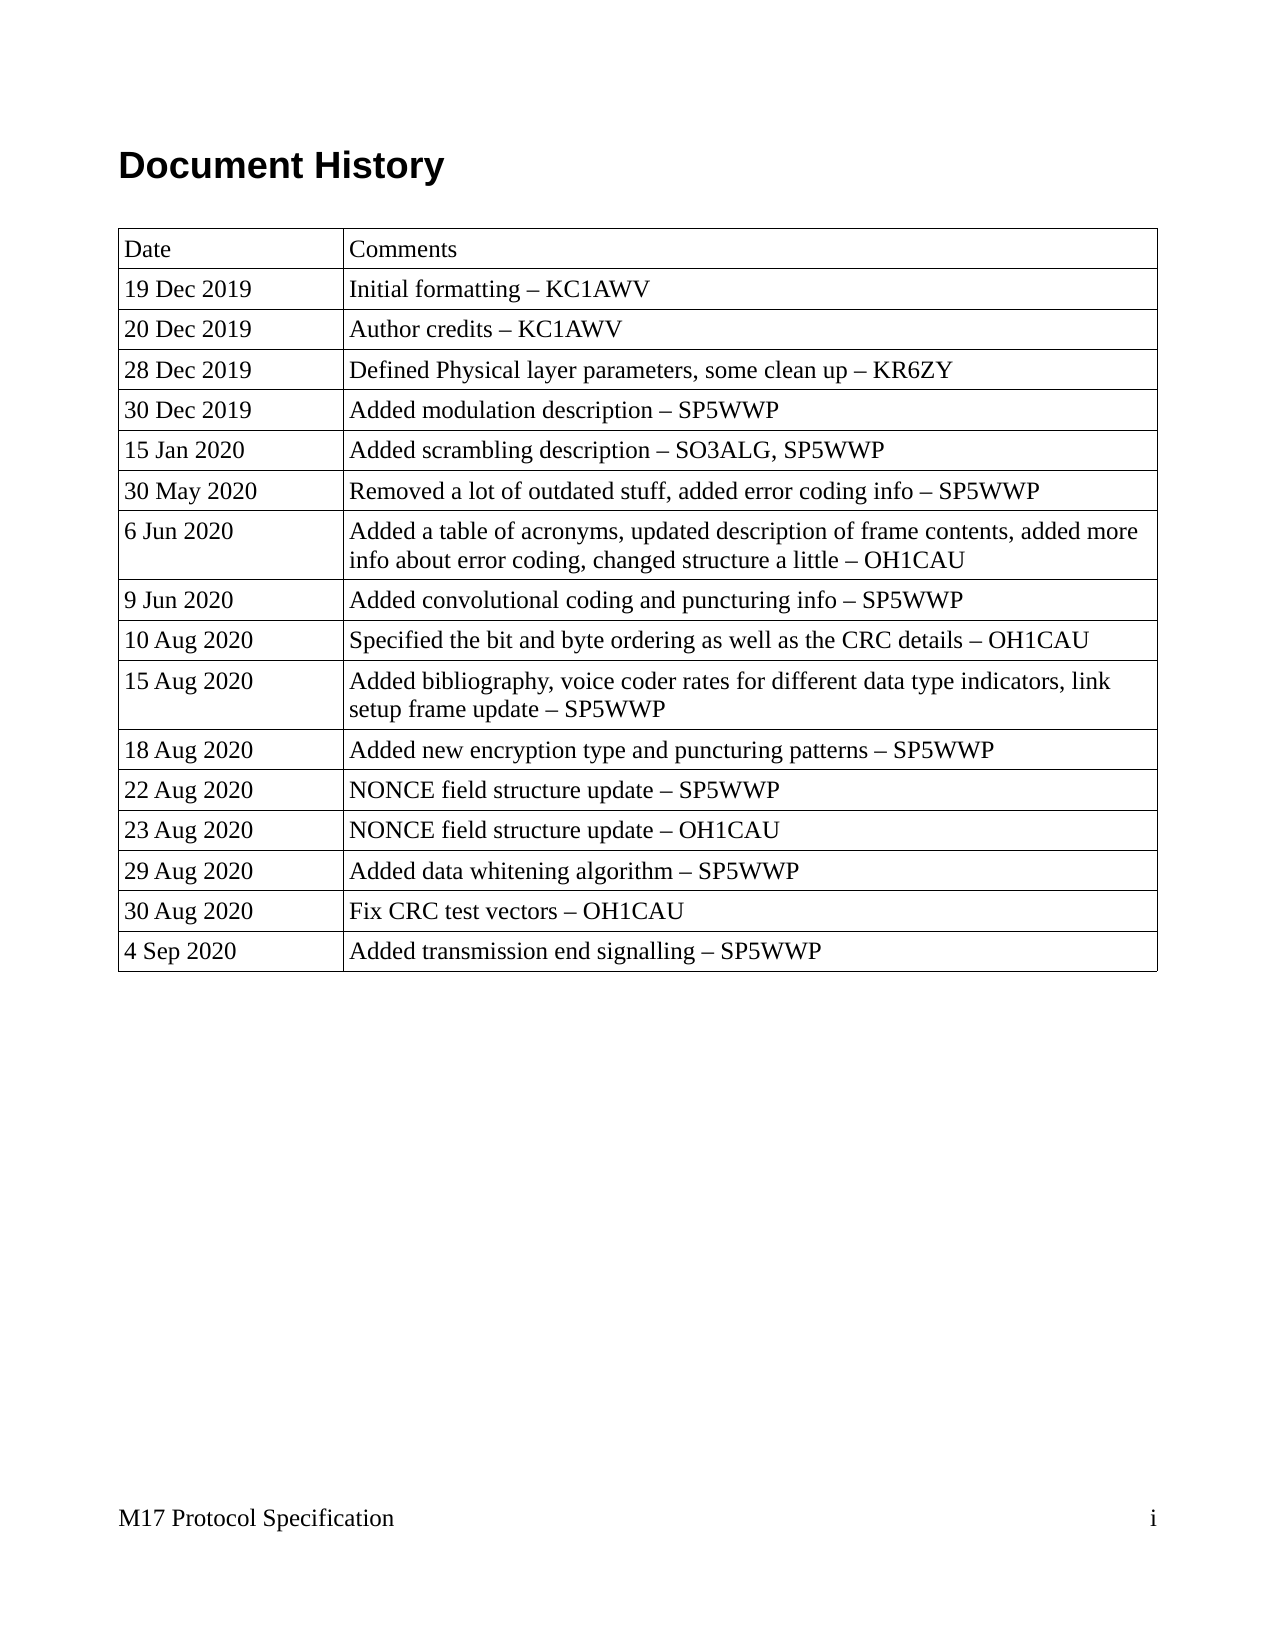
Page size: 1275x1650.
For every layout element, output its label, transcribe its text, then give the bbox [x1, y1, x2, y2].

table_cell Added a table of acronyms, updated description of frame contents, added more info about error coding, changed structure a little – OH1CAU [344, 511, 1157, 579]
table_cell Removed a lot of outdated stuff, added error coding info – SP5WWP [344, 471, 1157, 510]
table_cell 30 Dec 2019 [119, 390, 343, 429]
table_cell 20 Dec 2019 [119, 310, 343, 349]
table_header Comments [344, 229, 1157, 268]
table_cell Author credits – KC1AWV [344, 310, 1157, 349]
table_cell NONCE field structure update – OH1CAU [344, 811, 1157, 850]
table_cell 18 Aug 2020 [119, 730, 343, 769]
table_header Date [119, 229, 343, 268]
table_cell 28 Dec 2019 [119, 350, 343, 389]
table_cell 4 Sep 2020 [119, 932, 343, 971]
table_cell 29 Aug 2020 [119, 851, 343, 890]
table_cell Added data whitening algorithm – SP5WWP [344, 851, 1157, 890]
table_cell Specified the bit and byte ordering as well as the CRC details – OH1CAU [344, 621, 1157, 660]
table_cell 15 Jan 2020 [119, 431, 343, 470]
subtitle Document History [118, 143, 1157, 187]
table_cell 30 Aug 2020 [119, 891, 343, 931]
table_cell 23 Aug 2020 [119, 811, 343, 850]
table_cell 19 Dec 2019 [119, 269, 343, 309]
table_cell Defined Physical layer parameters, some clean up – KR6ZY [344, 350, 1157, 389]
table_cell 9 Jun 2020 [119, 580, 343, 619]
table_cell Fix CRC test vectors – OH1CAU [344, 891, 1157, 931]
table_cell Added new encryption type and puncturing patterns – SP5WWP [344, 730, 1157, 769]
table_cell NONCE field structure update – SP5WWP [344, 770, 1157, 809]
table_cell Added transmission end signalling – SP5WWP [344, 932, 1157, 971]
table_cell Initial formatting – KC1AWV [344, 269, 1157, 309]
table_cell Added scrambling description – SO3ALG, SP5WWP [344, 431, 1157, 470]
table_cell 6 Jun 2020 [119, 511, 343, 579]
table_cell 30 May 2020 [119, 471, 343, 510]
table_cell 22 Aug 2020 [119, 770, 343, 809]
table_cell Added modulation description – SP5WWP [344, 390, 1157, 429]
table_cell 10 Aug 2020 [119, 621, 343, 660]
table_cell 15 Aug 2020 [119, 661, 343, 729]
table_cell Added convolutional coding and puncturing info – SP5WWP [344, 580, 1157, 619]
table_cell Added bibliography, voice coder rates for different data type indicators, link setup frame update – SP5WWP [344, 661, 1157, 729]
